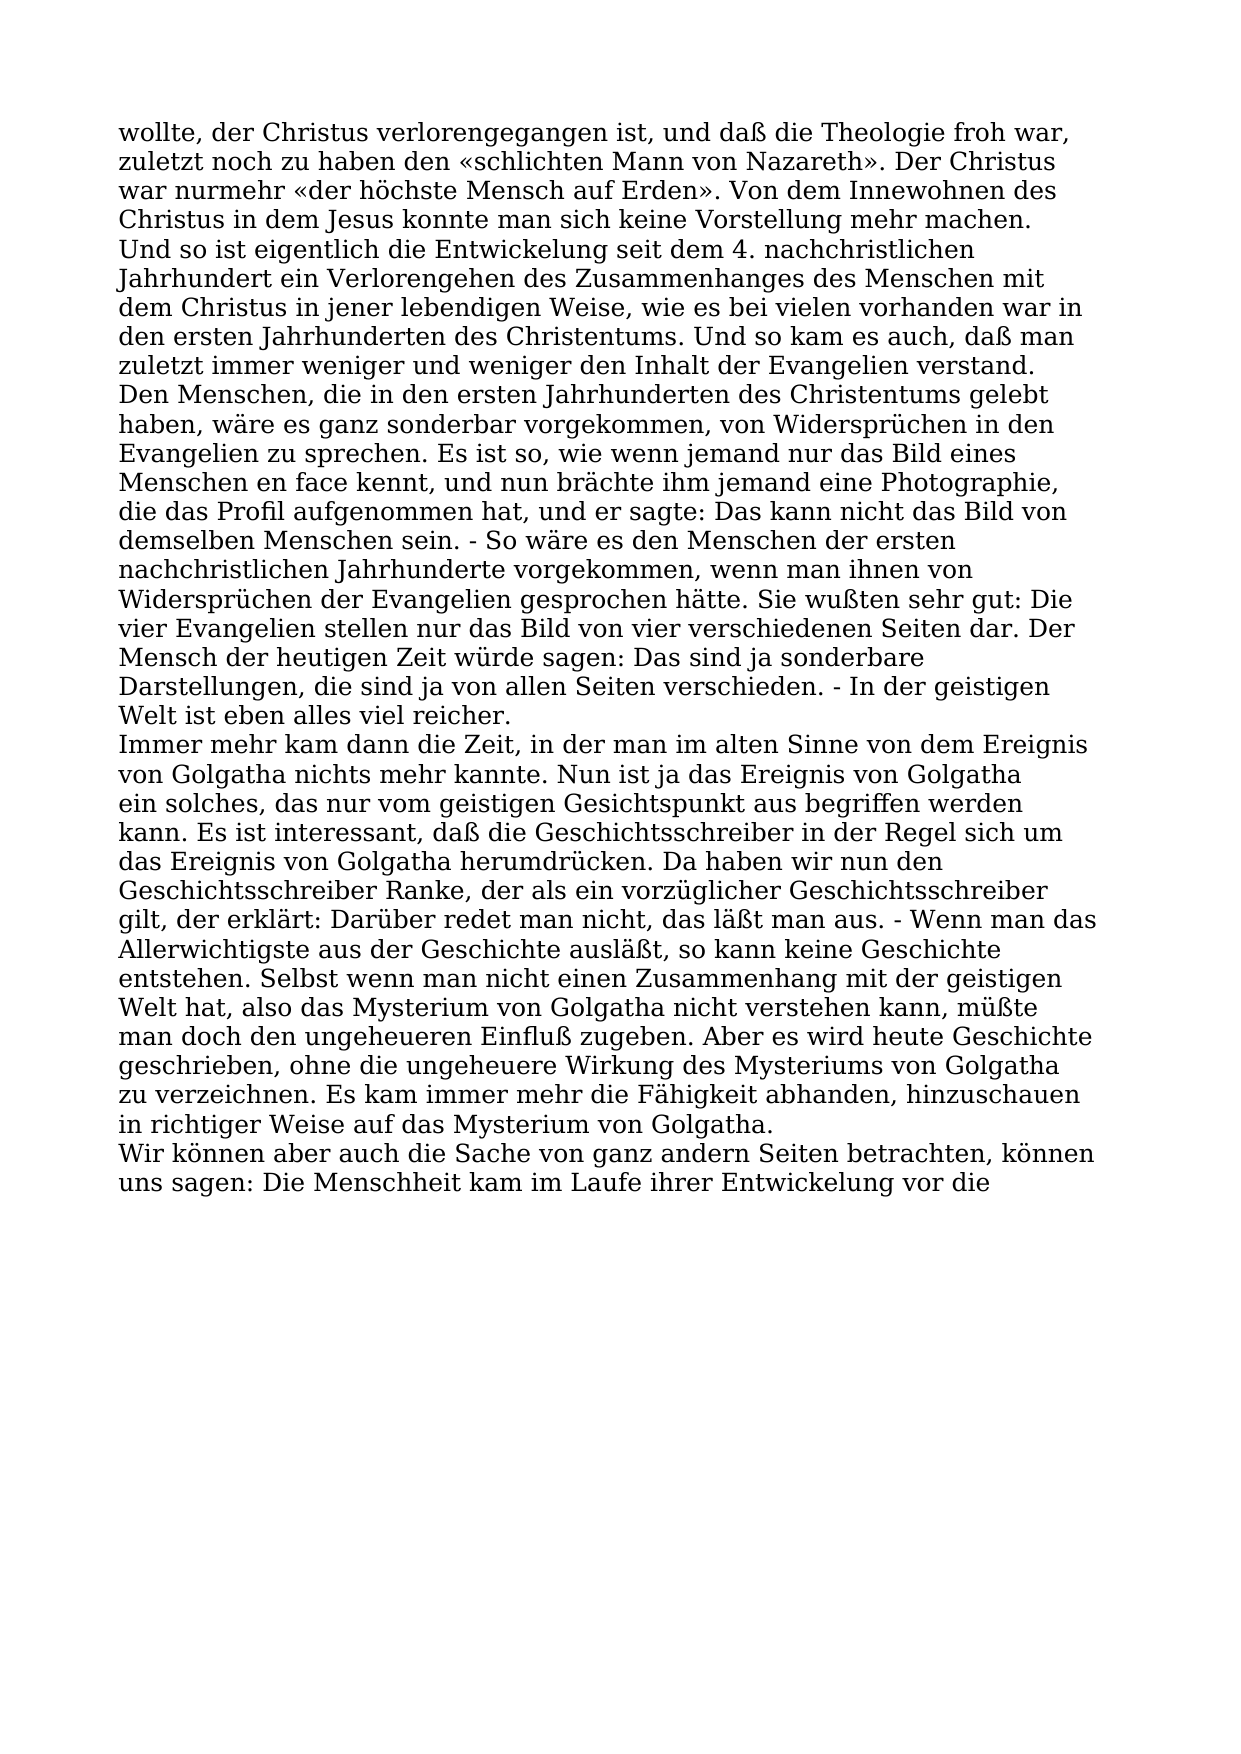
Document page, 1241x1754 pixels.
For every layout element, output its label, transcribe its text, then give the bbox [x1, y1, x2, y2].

text entstehen. Selbst wenn man nicht einen Zusammenhang mit der geistigen [118, 964, 1122, 993]
text Und so ist eigentlich die Entwickelung seit dem 4. nachchristlichen [118, 235, 1122, 264]
text nachchristlichen Jahrhunderte vorgekommen, wenn man ihnen von [118, 556, 1122, 585]
text vier Evangelien stellen nur das Bild von vier verschiedenen Seiten dar. Der Mensch der heutigen Zeit würde sagen: Das sind ja sonderbare [118, 614, 1122, 672]
text Den Menschen, die in den ersten Jahrhunderten des Christentums gelebt [118, 381, 1122, 410]
text kann. Es ist interessant, daß die Geschichtsschreiber in der Regel sich um [118, 818, 1122, 847]
text zuletzt noch zu haben den «schlichten Mann von Nazareth». Der Christus [118, 147, 1122, 176]
text Darstellungen, die sind ja von allen Seiten verschieden. - In der geistigen [118, 672, 1122, 701]
text uns sagen: Die Menschheit kam im Laufe ihrer Entwickelung vor die [118, 1168, 1122, 1197]
text den ersten Jahrhunderten des Christentums. Und so kam es auch, daß man [118, 322, 1122, 351]
text zu verzeichnen. Es kam immer mehr die Fähigkeit abhanden, hinzuschauen [118, 1081, 1122, 1110]
text wollte, der Christus verlorengegangen ist, und daß die Theologie froh war, [118, 118, 1122, 147]
text war nurmehr «der höchste Mensch auf Erden». Von dem Innewohnen des [118, 176, 1122, 206]
text haben, wäre es ganz sonderbar vorgekommen, von Widersprüchen in den [118, 410, 1122, 439]
text ein solches, das nur vom geistigen Gesichtspunkt aus begriffen werden [118, 789, 1122, 818]
text geschrieben, ohne die ungeheuere Wirkung des Mysteriums von Golgatha [118, 1051, 1122, 1081]
text Geschichtsschreiber Ranke, der als ein vorzüglicher Geschichtsschreiber [118, 876, 1122, 906]
text die das Profil aufgenommen hat, und er sagte: Das kann nicht das Bild von [118, 497, 1122, 526]
text in richtiger Weise auf das Mysterium von Golgatha. [118, 1110, 1122, 1139]
text demselben Menschen sein. - So wäre es den Menschen der ersten [118, 526, 1122, 556]
text Wir können aber auch die Sache von ganz andern Seiten betrachten, können [118, 1139, 1122, 1168]
text Christus in dem Jesus konnte man sich keine Vorstellung mehr machen. [118, 206, 1122, 235]
text dem Christus in jener lebendigen Weise, wie es bei vielen vorhanden war in [118, 293, 1122, 322]
text das Ereignis von Golgatha herumdrücken. Da haben wir nun den [118, 847, 1122, 876]
text Menschen en face kennt, und nun brächte ihm jemand eine Photographie, [118, 468, 1122, 497]
text gilt, der erklärt: Darüber redet man nicht, das läßt man aus. - Wenn man das [118, 906, 1122, 935]
text Welt ist eben alles viel reicher. [118, 701, 1122, 731]
text Jahrhundert ein Verlorengehen des Zusammenhanges des Menschen mit [118, 264, 1122, 293]
text Widersprüchen der Evangelien gesprochen hätte. Sie wußten sehr gut: Die [118, 585, 1122, 614]
text Immer mehr kam dann die Zeit, in der man im alten Sinne von dem Ereignis [118, 731, 1122, 760]
text zuletzt immer weniger und weniger den Inhalt der Evangelien verstand. [118, 351, 1122, 381]
text von Golgatha nichts mehr kannte. Nun ist ja das Ereignis von Golgatha [118, 760, 1122, 789]
text Allerwichtigste aus der Geschichte ausläßt, so kann keine Geschichte [118, 935, 1122, 964]
text Welt hat, also das Mysterium von Golgatha nicht verstehen kann, müßte [118, 993, 1122, 1022]
text man doch den ungeheueren Einfluß zugeben. Aber es wird heute Geschichte [118, 1022, 1122, 1051]
text Evangelien zu sprechen. Es ist so, wie wenn jemand nur das Bild eines [118, 439, 1122, 468]
